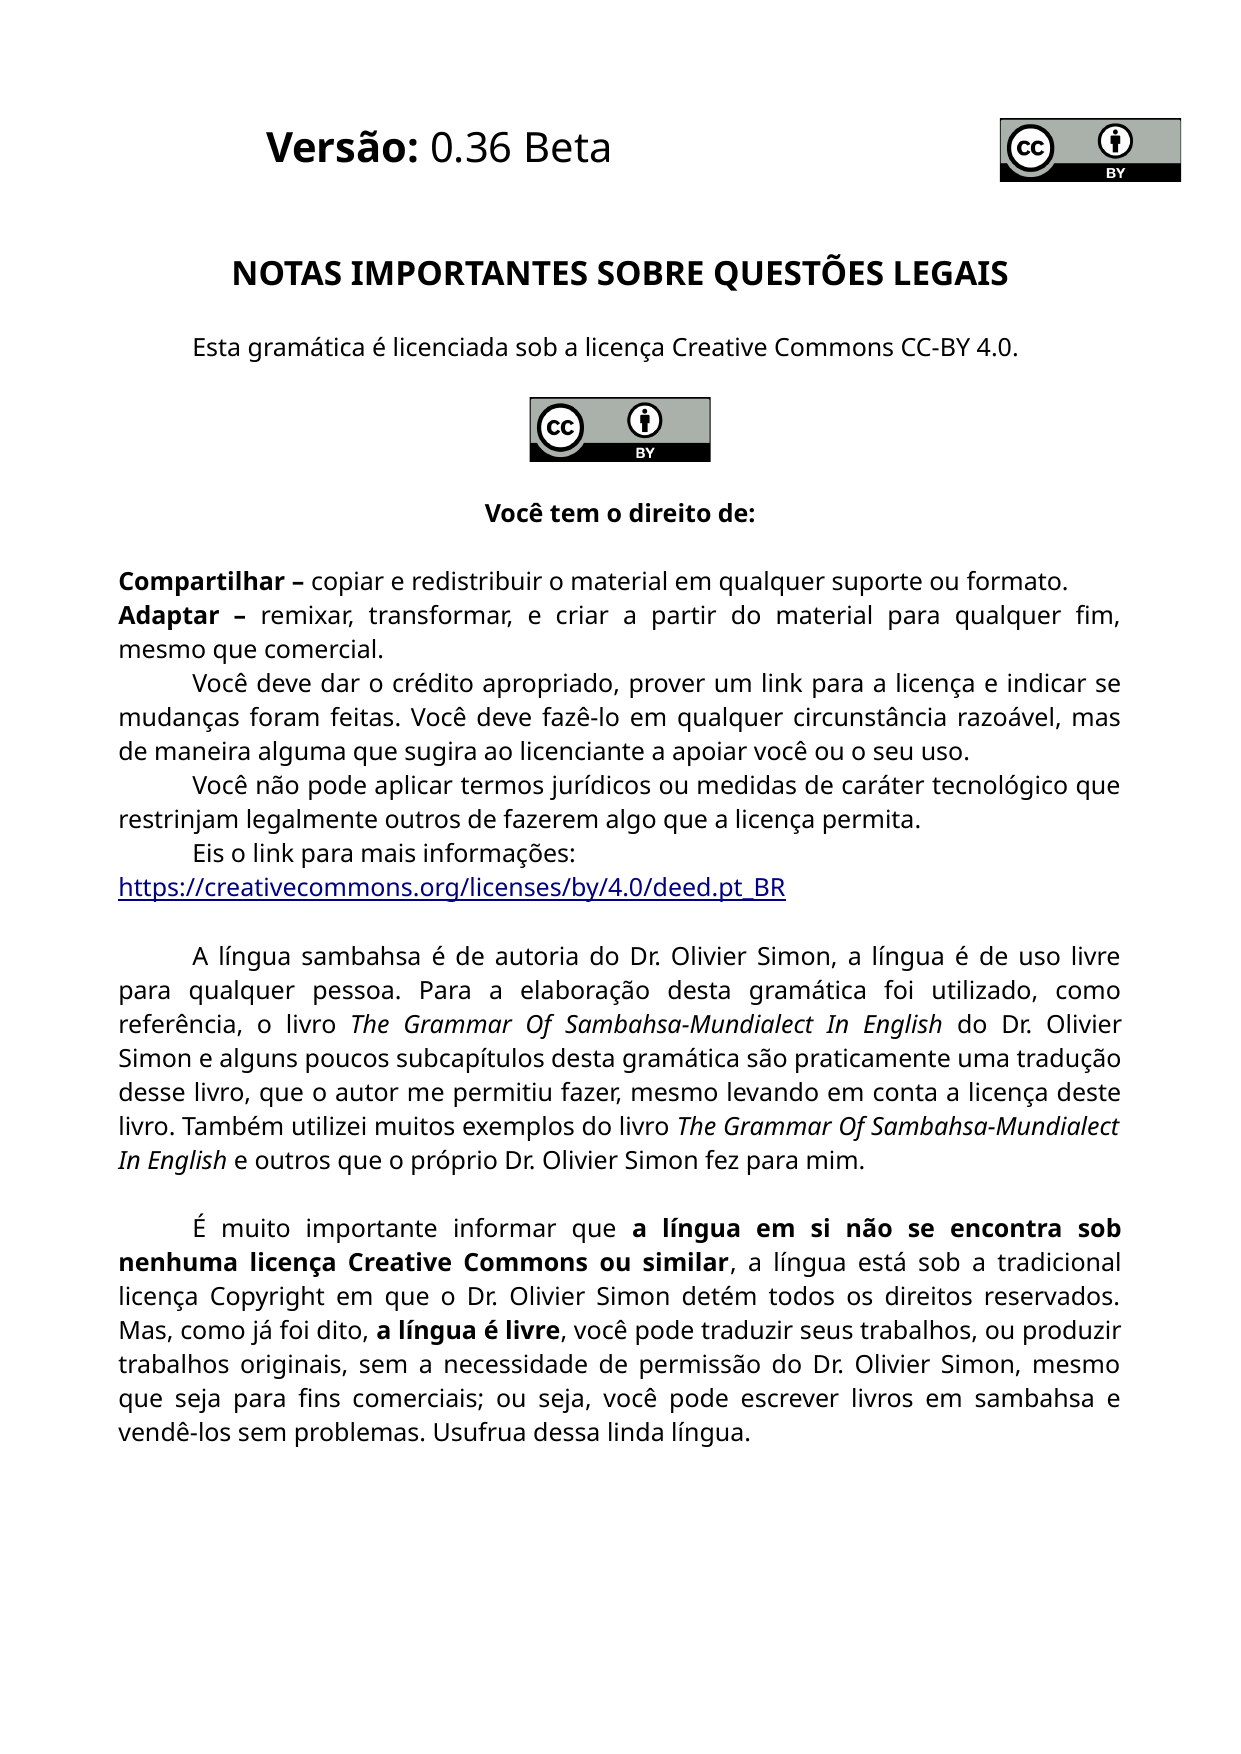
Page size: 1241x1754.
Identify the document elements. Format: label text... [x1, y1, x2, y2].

table_header Versão: 0.36 Beta [118, 118, 620, 216]
text NOTAS IMPORTANTES SOBRE QUESTÕES LEGAIS [118, 250, 1122, 295]
text Adaptar – remixar, transformar, e criar a partir do material para qualquer fim, mesmo que comercial. [118, 598, 1122, 666]
text Você tem o direito de: [118, 495, 1122, 529]
table_header [620, 118, 1122, 216]
text https://creativecommons.org/licenses/by/4.0/deed.pt_BR [118, 870, 1122, 904]
text Compartilhar – copiar e redistribuir o material em qualquer suporte ou formato. [118, 563, 1122, 598]
text Você deve dar o crédito apropriado, prover um link para a licença e indicar se mudanças foram feitas. Você deve fazê-lo em qualquer circunstância razoável, mas de maneira alguma que sugira ao licenciante a apoiar você ou o seu uso. [118, 666, 1122, 768]
text Você não pode aplicar termos jurídicos ou medidas de caráter tecnológico que restrinjam legalmente outros de fazerem algo que a licença permita. [118, 768, 1122, 836]
text Esta gramática é licenciada sob a licença Creative Commons CC-BY 4.0. [118, 329, 1122, 363]
text É muito importante informar que a língua em si não se encontra sob nenhuma licença Creative Commons ou similar, a língua está sob a tradicional licença Copyright em que o Dr. Olivier Simon detém todos os direitos reservados. Mas, como já foi dito, a língua é livre, você pode traduzir seus trabalhos, ou produzir trabalhos originais, sem a necessidade de permissão do Dr. Olivier Simon, mesmo que seja para fins comerciais; ou seja, você pode escrever livros em sambahsa e vendê-los sem problemas. Usufrua dessa linda língua. [118, 1211, 1122, 1449]
text Eis o link para mais informações: [118, 836, 1122, 870]
text A língua sambahsa é de autoria do Dr. Olivier Simon, a língua é de uso livre para qualquer pessoa. Para a elaboração desta gramática foi utilizado, como referência, o livro The Grammar Of Sambahsa-Mundialect In English do Dr. Olivier Simon e alguns poucos subcapítulos desta gramática são praticamente uma tradução desse livro, que o autor me permitiu fazer, mesmo levando em conta a licença deste livro. Também utilizei muitos exemplos do livro The Grammar Of Sambahsa-Mundialect In English e outros que o próprio Dr. Olivier Simon fez para mim. [118, 938, 1122, 1177]
picture [999, 118, 1182, 182]
picture [529, 397, 711, 462]
